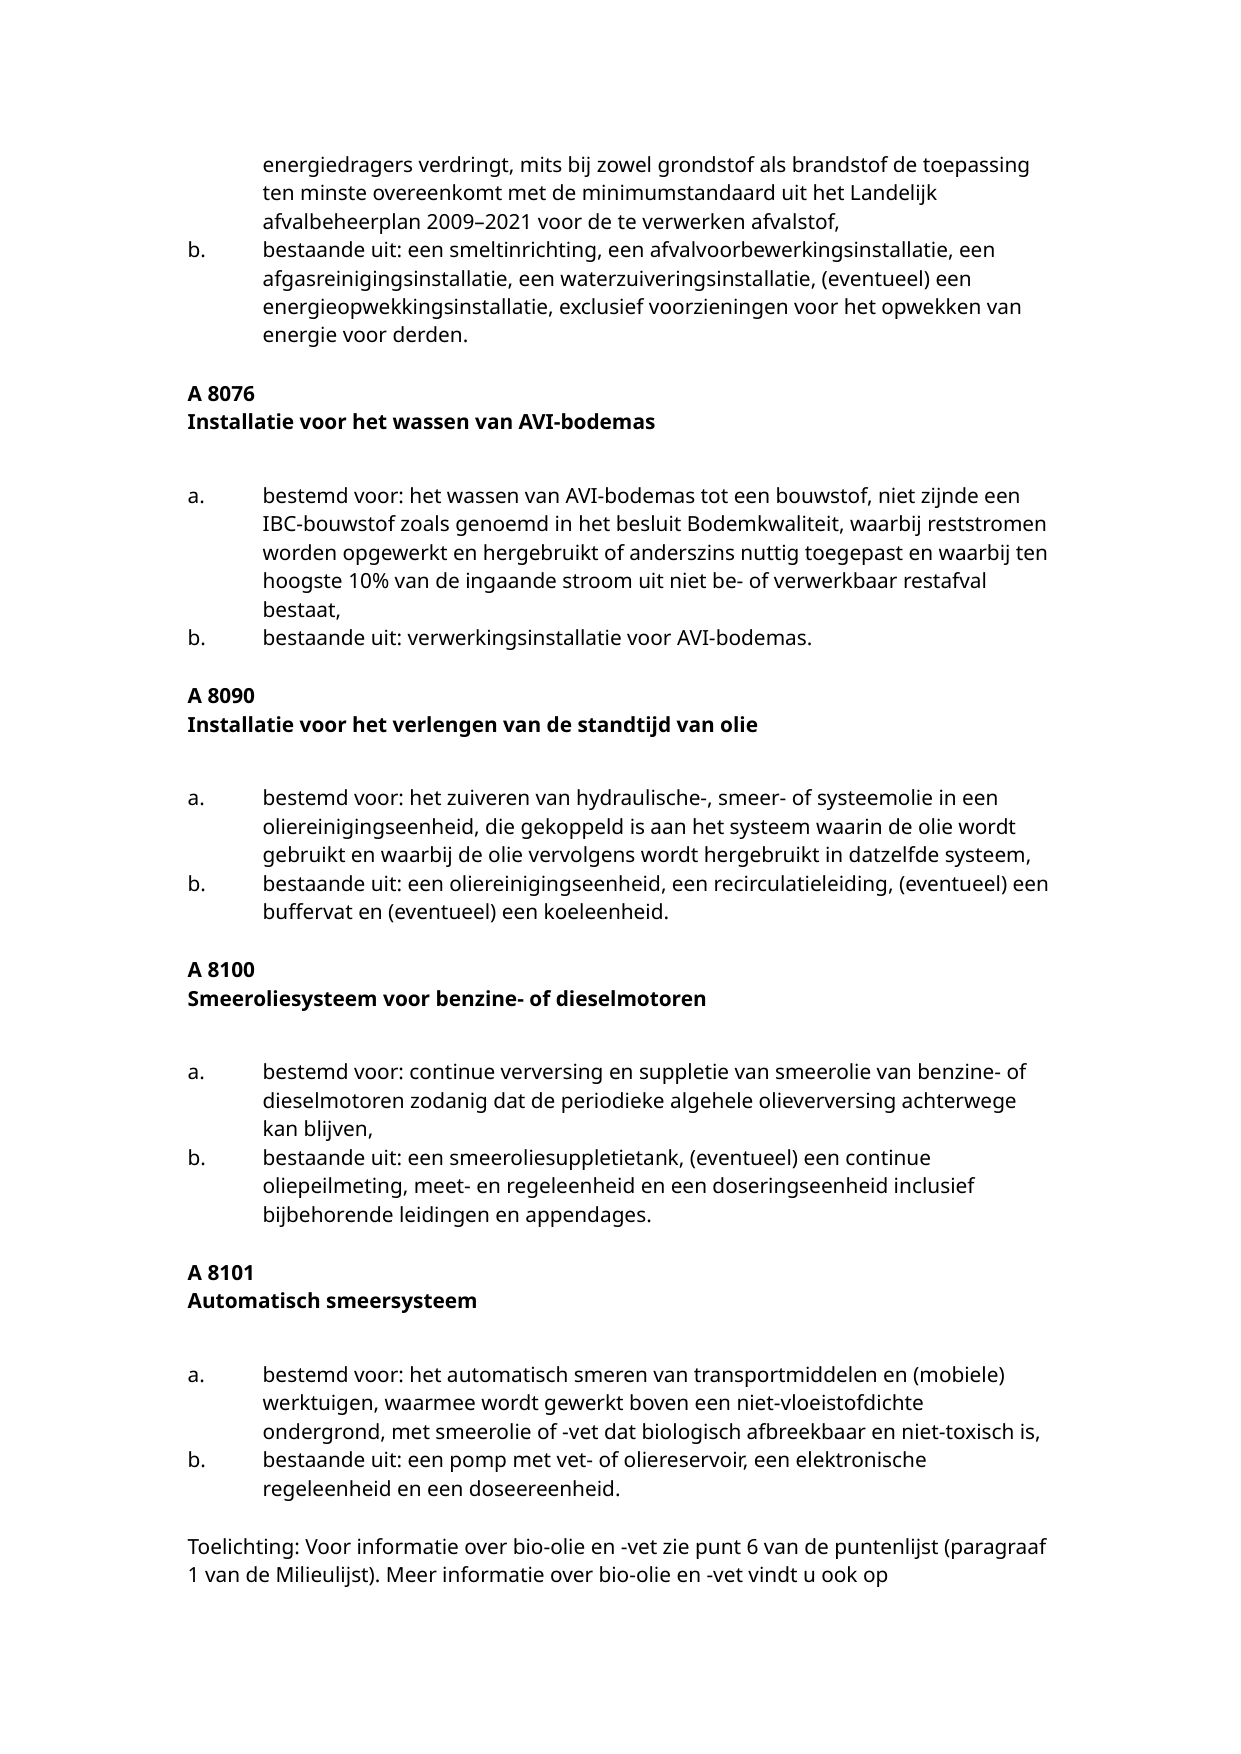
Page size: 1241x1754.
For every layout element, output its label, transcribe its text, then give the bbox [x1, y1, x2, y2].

text Automatisch smeersysteem [187, 1287, 1053, 1315]
text Toelichting: Voor informatie over bio-olie en -vet zie punt 6 van de puntenlijst (paragraaf 1 van de Milieulijst). Meer informatie over bio-olie en -vet vindt u ook op [187, 1532, 1053, 1589]
list bestaande uit: verwerkingsinstallatie voor AVI-bodemas. [187, 623, 1053, 652]
text A 8100 [187, 956, 1053, 984]
list bestaande uit: een oliereinigingseenheid, een recirculatieleiding, (eventueel) een buffervat en (eventueel) een koeleenheid. [187, 869, 1053, 926]
list bestemd voor: continue verversing en suppletie van smeerolie van benzine- of dieselmotoren zodanig dat de periodieke algehele olieverversing achterwege kan blijven, [187, 1057, 1053, 1143]
text A 8101 [187, 1258, 1053, 1287]
text A 8090 [187, 682, 1053, 710]
list energiedragers verdringt, mits bij zowel grondstof als brandstof de toepassing ten minste overeenkomt met de minimumstandaard uit het Landelijk afvalbeheerplan 2009–2021 voor de te verwerken afvalstof, [187, 150, 1053, 235]
list bestaande uit: een smeltinrichting, een afvalvoorbewerkingsinstallatie, een afgasreinigingsinstallatie, een waterzuiveringsinstallatie, (eventueel) een energieopwekkingsinstallatie, exclusief voorzieningen voor het opwekken van energie voor derden. [187, 235, 1053, 349]
list bestemd voor: het zuiveren van hydraulische-, smeer- of systeemolie in een oliereinigingseenheid, die gekoppeld is aan het systeem waarin de olie wordt gebruikt en waarbij de olie vervolgens wordt hergebruikt in datzelfde systeem, [187, 783, 1053, 869]
text Installatie voor het verlengen van de standtijd van olie [187, 710, 1053, 738]
list bestemd voor: het automatisch smeren van transportmiddelen en (mobiele) werktuigen, waarmee wordt gewerkt boven een niet-vloeistofdichte ondergrond, met smeerolie of -vet dat biologisch afbreekbaar en niet-toxisch is, [187, 1360, 1053, 1445]
list bestaande uit: een pomp met vet- of oliereservoir, een elektronische regeleenheid en een doseereenheid. [187, 1445, 1053, 1502]
text Smeeroliesysteem voor benzine- of dieselmotoren [187, 984, 1053, 1012]
list bestaande uit: een smeeroliesuppletietank, (eventueel) een continue oliepeilmeting, meet- en regeleenheid en een doseringseenheid inclusief bijbehorende leidingen en appendages. [187, 1143, 1053, 1228]
text Installatie voor het wassen van AVI-bodemas [187, 407, 1053, 436]
list bestemd voor: het wassen van AVI-bodemas tot een bouwstof, niet zijnde een IBC-bouwstof zoals genoemd in het besluit Bodemkwaliteit, waarbij reststromen worden opgewerkt en hergebruikt of anderszins nuttig toegepast en waarbij ten hoogste 10% van de ingaande stroom uit niet be- of verwerkbaar restafval bestaat, [187, 481, 1053, 623]
text A 8076 [187, 379, 1053, 407]
